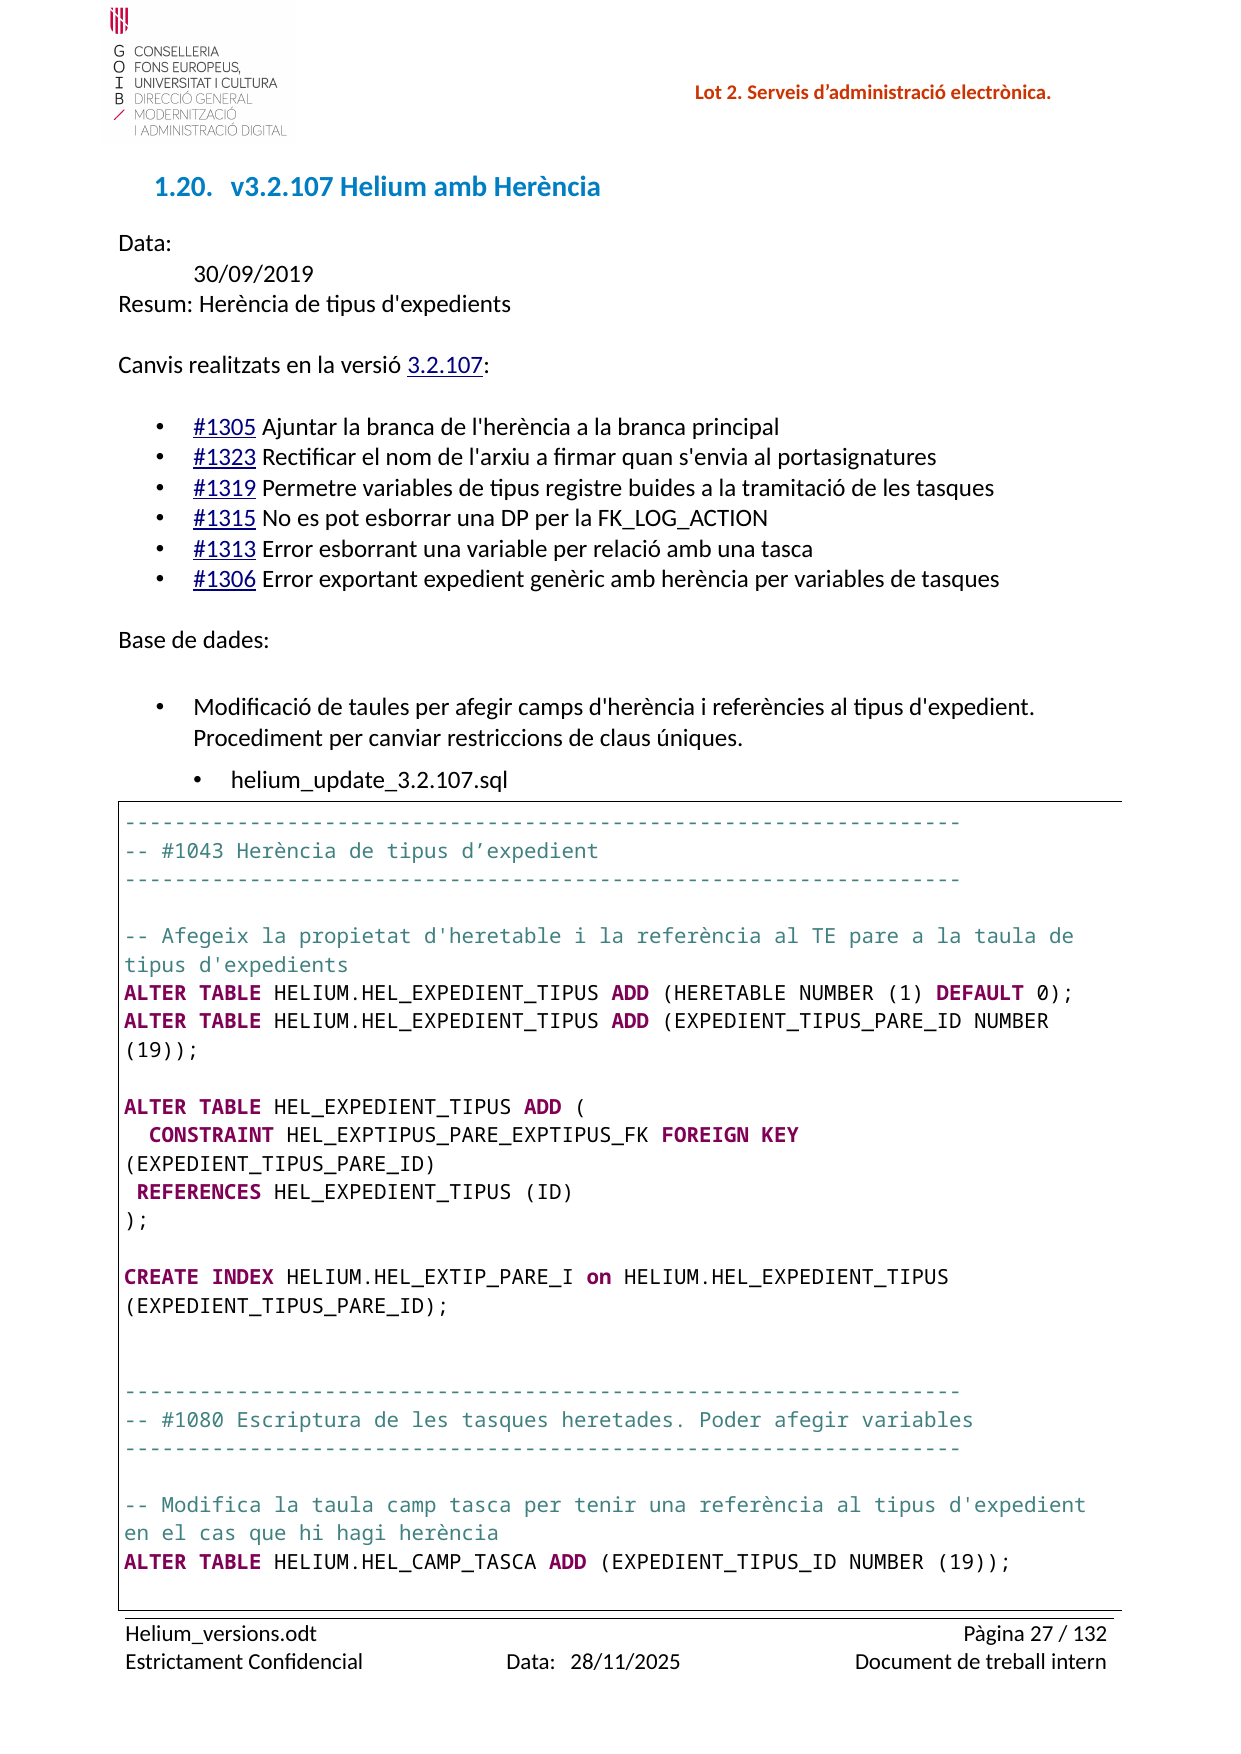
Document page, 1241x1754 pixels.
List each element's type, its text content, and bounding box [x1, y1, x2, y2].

subtitle v3.2.107 Helium amb Herència [153, 168, 1122, 204]
text Canvis realitzats en la versió 3.2.107: [118, 350, 1122, 380]
list #1305 Ajuntar la branca de l'herència a la branca principal [156, 411, 1122, 441]
list #1313 Error esborrant una variable per relació amb una tasca [156, 533, 1122, 563]
table_header ------------------------------------------------------------------- -- #1043 Herència de tipus d’expedient ------------------------------------------------------------------- -- Afegeix la propietat d'heretable i la referència al TE pare a la taula de tipus d'expedients ALTER TABLE HELIUM.HEL_EXPEDIENT_TIPUS ADD (HERETABLE NUMBER (1) DEFAULT 0); ALTER TABLE HELIUM.HEL_EXPEDIENT_TIPUS ADD (EXPEDIENT_TIPUS_PARE_ID NUMBER (19)); ALTER TABLE HEL_EXPEDIENT_TIPUS ADD ( CONSTRAINT HEL_EXPTIPUS_PARE_EXPTIPUS_FK FOREIGN KEY (EXPEDIENT_TIPUS_PARE_ID) REFERENCES HEL_EXPEDIENT_TIPUS (ID) ); CREATE INDEX HELIUM.HEL_EXTIP_PARE_I on HELIUM.HEL_EXPEDIENT_TIPUS (EXPEDIENT_TIPUS_PARE_ID); ------------------------------------------------------------------- -- #1080 Escriptura de les tasques heretades. Poder afegir variables ------------------------------------------------------------------- -- Modifica la taula camp tasca per tenir una referència al tipus d'expedient en el cas que hi hagi herència ALTER TABLE HELIUM.HEL_CAMP_TASCA ADD (EXPEDIENT_TIPUS_ID NUMBER (19)); [119, 802, 1122, 1609]
picture [100, 0, 297, 144]
list #1319 Permetre variables de tipus registre buides a la tramitació de les tasques [156, 472, 1122, 502]
list helium_update_3.2.107.sql [193, 764, 1122, 795]
text 30/09/2019 [118, 258, 1122, 289]
list #1323 Rectificar el nom de l'arxiu a firmar quan s'envia al portasignatures [156, 441, 1122, 472]
list Modificació de taules per afegir camps d'herència i referències al tipus d'expedient. Procediment per canviar restriccions de claus úniques. [156, 691, 1122, 752]
text Data: [118, 228, 1122, 258]
text Resum: Herència de tipus d'expedients [118, 289, 1122, 319]
text Base de dades: [118, 624, 1122, 655]
list #1315 No es pot esborrar una DP per la FK_LOG_ACTION [156, 502, 1122, 533]
list #1306 Error exportant expedient genèric amb herència per variables de tasques [156, 563, 1122, 594]
